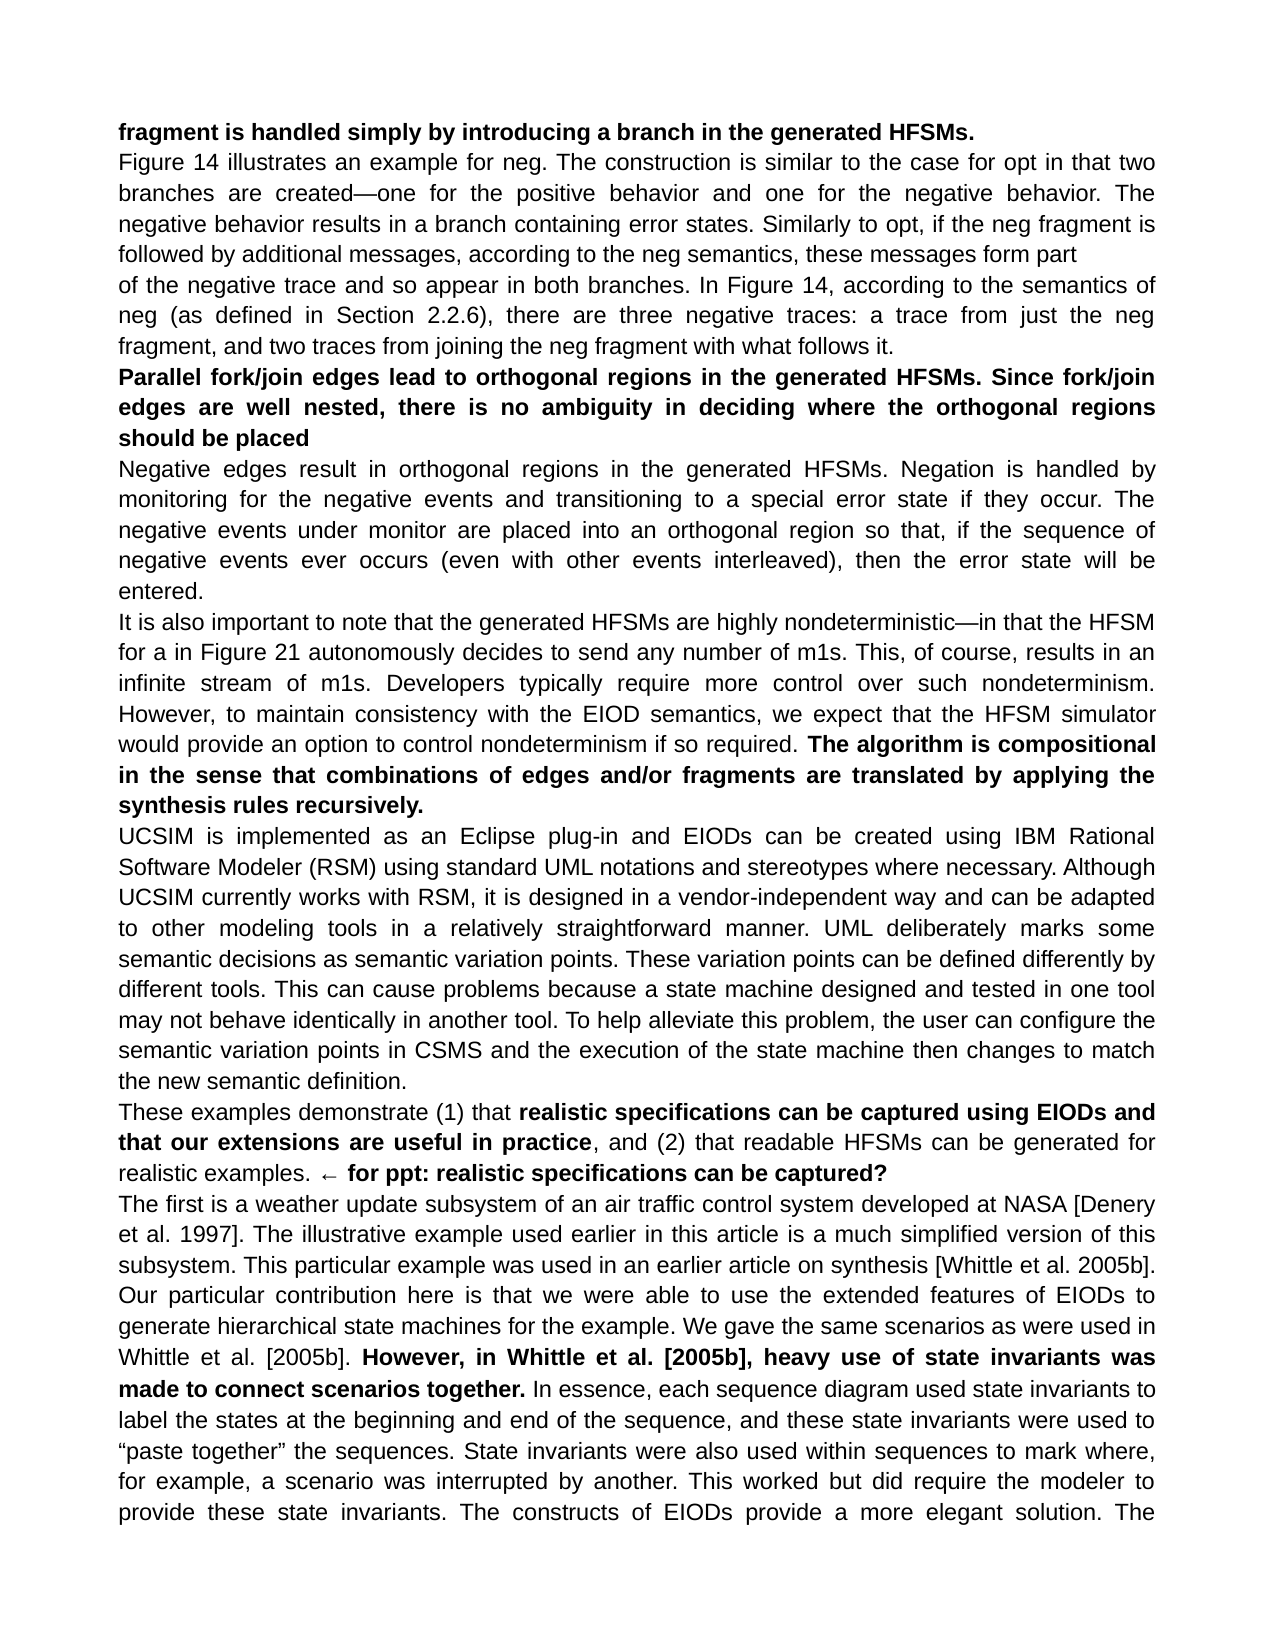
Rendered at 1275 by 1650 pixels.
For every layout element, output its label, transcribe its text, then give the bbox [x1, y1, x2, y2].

text Parallel fork/join edges lead to orthogonal regions in the generated HFSMs. Since fork/join edges are well nested, there is no ambiguity in deciding where the orthogonal regions should be placed [118, 363, 1157, 451]
text Negative edges result in orthogonal regions in the generated HFSMs. Negation is handled by monitoring for the negative events and transitioning to a special error state if they occur. The negative events under monitor are placed into an orthogonal region so that, if the sequence of negative events ever occurs (even with other events interleaved), then the error state will be entered. [118, 455, 1157, 604]
text UCSIM is implemented as an Eclipse plug-in and EIODs can be created using IBM Rational Software Modeler (RSM) using standard UML notations and stereotypes where necessary. Although UCSIM currently works with RSM, it is designed in a vendor-independent way and can be adapted to other modeling tools in a relatively straightforward manner. UML deliberately marks some semantic decisions as semantic variation points. These variation points can be defined differently by different tools. This can cause problems because a state machine designed and tested in one tool may not behave identically in another tool. To help alleviate this problem, the user can configure the semantic variation points in CSMS and the execution of the state machine then changes to match the new semantic definition. [118, 822, 1157, 1094]
text Figure 14 illustrates an example for neg. The construction is similar to the case for opt in that two branches are created—one for the positive behavior and one for the negative behavior. The negative behavior results in a branch containing error states. Similarly to opt, if the neg fragment is followed by additional messages, according to the neg semantics, these messages form part [118, 149, 1157, 267]
text It is also important to note that the generated HFSMs are highly nondeterministic—in that the HFSM for a in Figure 21 autonomously decides to send any number of m1s. This, of course, results in an infinite stream of m1s. Developers typically require more control over such nondeterminism. However, to maintain consistency with the EIOD semantics, we expect that the HFSM simulator would provide an option to control nondeterminism if so required. The algorithm is compositional in the sense that combinations of edges and/or fragments are translated by applying the synthesis rules recursively. [118, 608, 1157, 819]
text fragment is handled simply by introducing a branch in the generated HFSMs. [118, 118, 1157, 145]
text of the negative trace and so appear in both branches. In Figure 14, according to the semantics of neg (as defined in Section 2.2.6), there are three negative traces: a trace from just the neg fragment, and two traces from joining the neg fragment with what follows it. [118, 271, 1157, 359]
text These examples demonstrate (1) that realistic specifications can be captured using EIODs and that our extensions are useful in practice, and (2) that readable HFSMs can be generated for realistic examples. ← for ppt: realistic specifications can be captured? [118, 1098, 1157, 1186]
text The first is a weather update subsystem of an air traffic control system developed at NASA [Denery et al. 1997]. The illustrative example used earlier in this article is a much simplified version of this subsystem. This particular example was used in an earlier article on synthesis [Whittle et al. 2005b]. Our particular contribution here is that we were able to use the extended features of EIODs to generate hierarchical state machines for the example. We gave the same scenarios as were used in Whittle et al. [2005b]. However, in Whittle et al. [2005b], heavy use of state invariants was made to connect scenarios together. In essence, each sequence diagram used state invariants to label the states at the beginning and end of the sequence, and these state invariants were used to “paste together” the sequences. State invariants were also used within sequences to mark where, for example, a scenario was interrupted by another. This worked but did require the modeler to provide these state invariants. The constructs of EIODs provide a more elegant solution. The [118, 1190, 1157, 1525]
